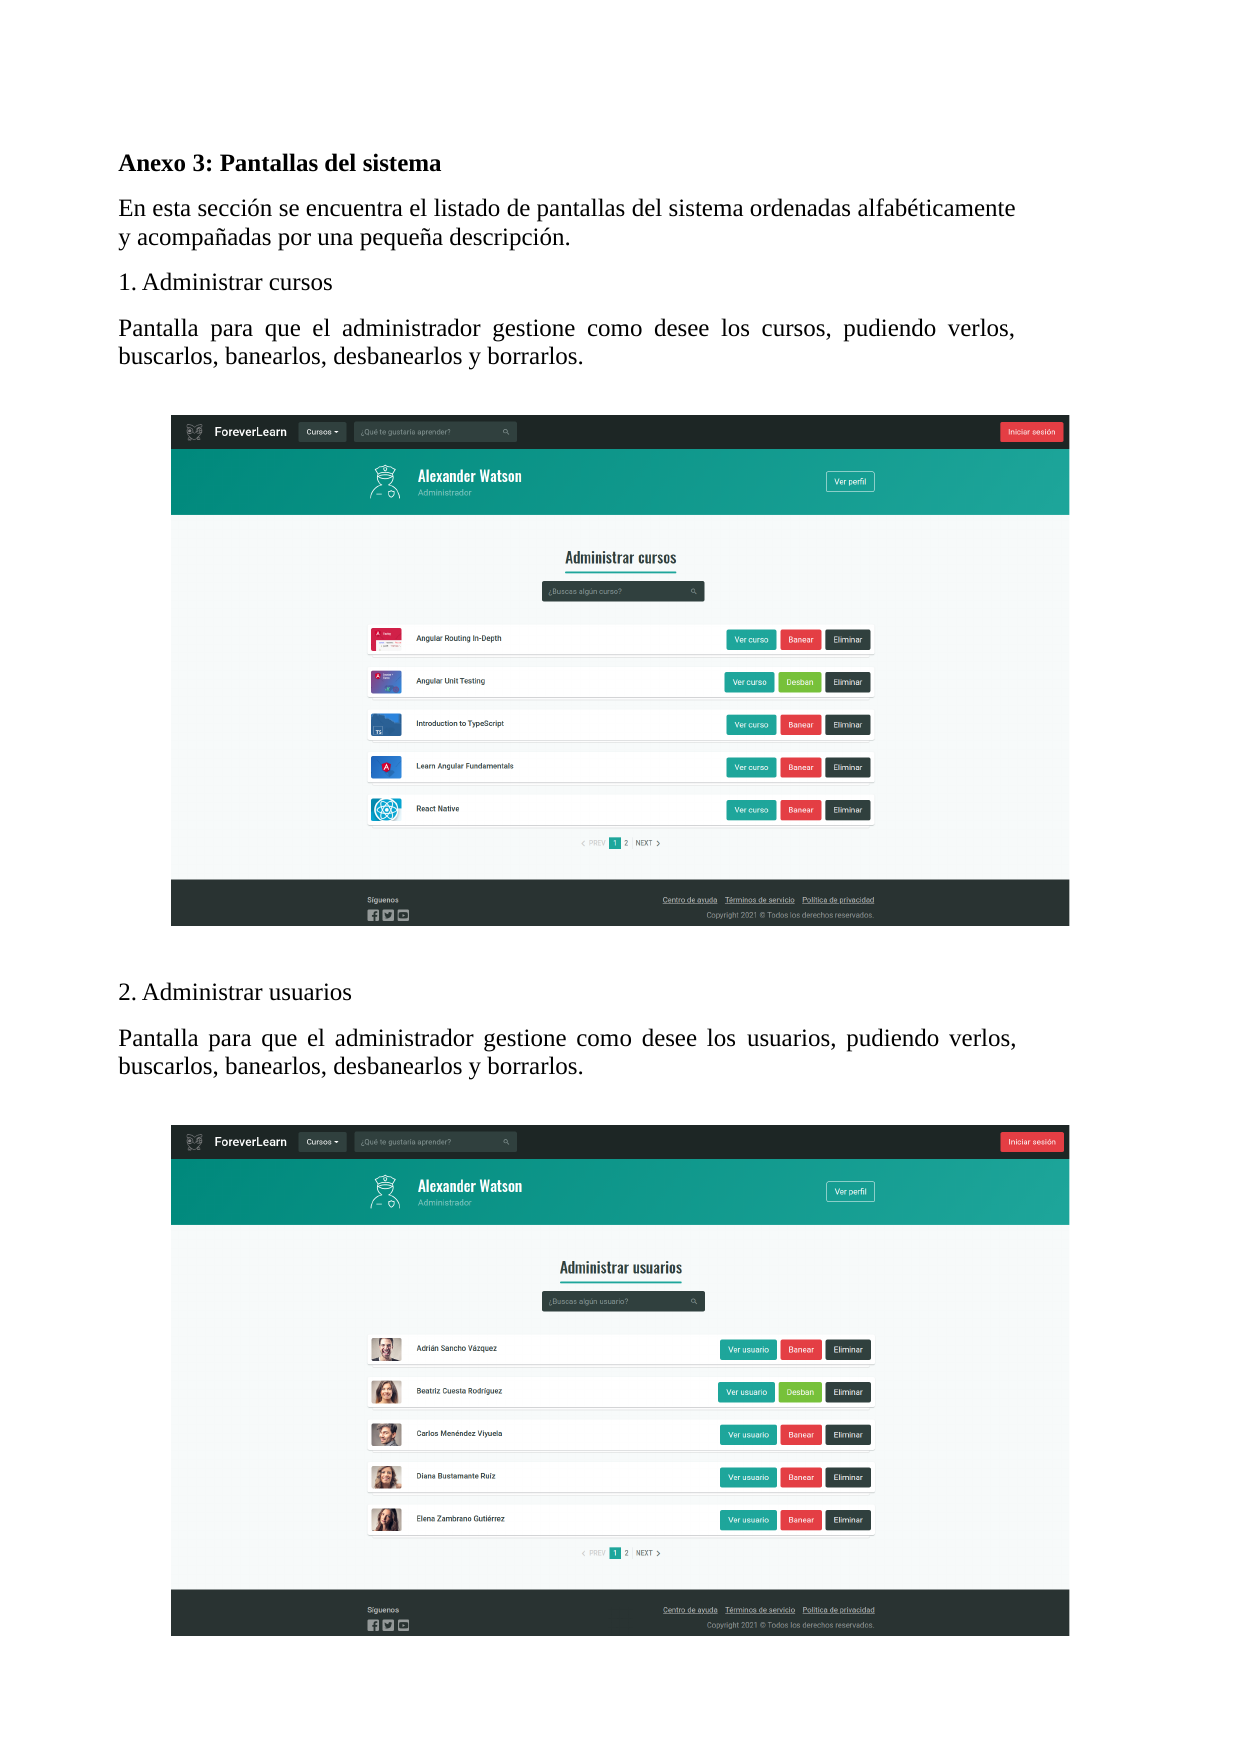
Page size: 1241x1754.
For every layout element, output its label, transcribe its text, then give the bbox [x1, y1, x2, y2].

text 1. Administrar cursos [118, 267, 1017, 296]
text Pantalla para que el administrador gestione como desee los cursos, pudiendo verlos, buscarlos, banearlos, desbanearlos y borrarlos. [118, 313, 1017, 370]
text En esta sección se encuentra el listado de pantallas del sistema ordenadas alfabéticamente y acompañadas por una pequeña descripción. [118, 193, 1017, 251]
picture [171, 1125, 1070, 1636]
text Anexo 3: Pantallas del sistema [118, 148, 1017, 176]
picture [171, 415, 1070, 926]
text Pantalla para que el administrador gestione como desee los usuarios, pudiendo verlos, buscarlos, banearlos, desbanearlos y borrarlos. [118, 1023, 1017, 1080]
text 2. Administrar usuarios [118, 977, 1017, 1006]
